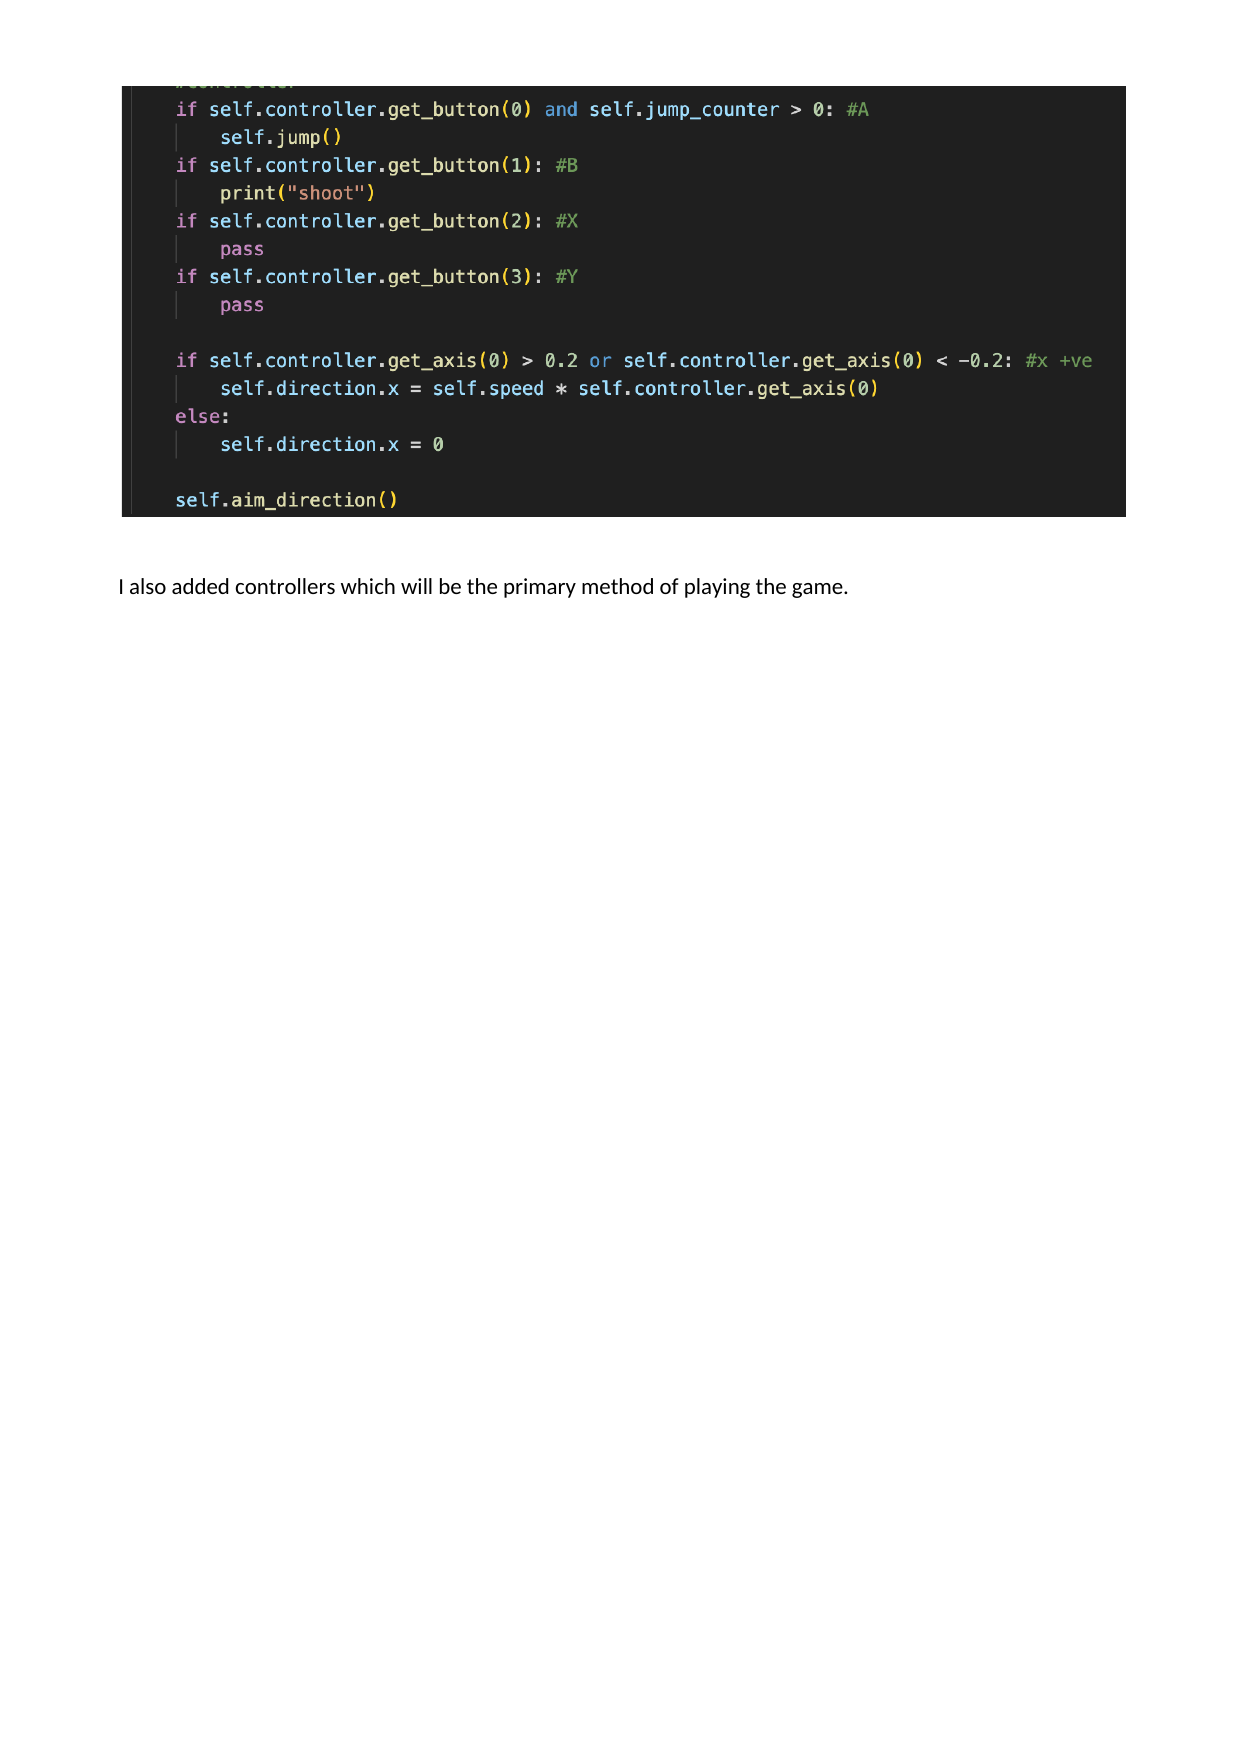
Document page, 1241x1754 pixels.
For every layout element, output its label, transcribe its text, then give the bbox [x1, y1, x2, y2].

picture [121, 86, 1126, 517]
text I also added controllers which will be the primary method of playing the game. [118, 572, 1122, 600]
